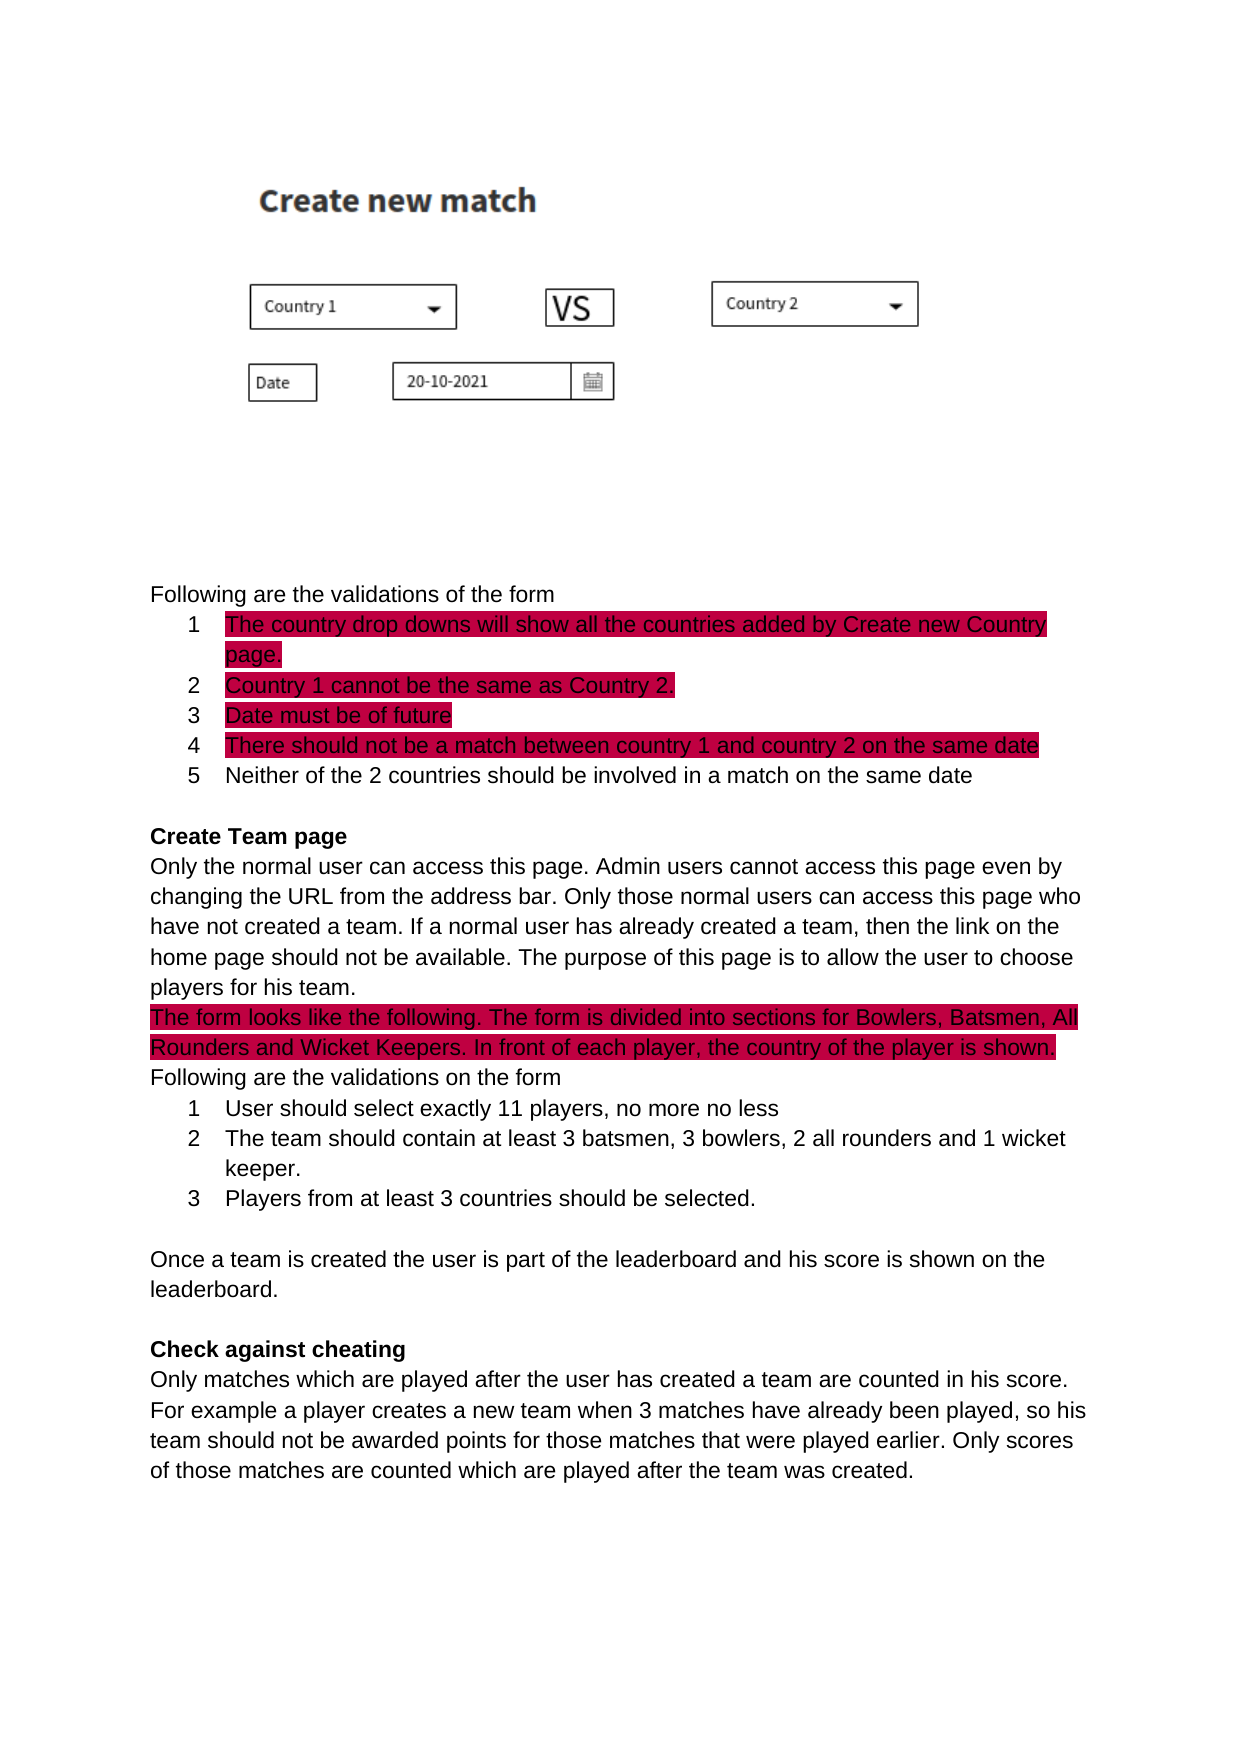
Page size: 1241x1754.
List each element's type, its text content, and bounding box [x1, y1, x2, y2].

list The team should contain at least 3 batsmen, 3 bowlers, 2 all rounders and 1 wicket keeper. [187, 1125, 1090, 1181]
list There should not be a match between country 1 and country 2 on the same date [187, 732, 1090, 758]
list Neither of the 2 countries should be involved in a match on the same date [187, 762, 1090, 788]
text The form looks like the following. The form is divided into sections for Bowlers, Batsmen, All Rounders and Wicket Keepers. In front of each player, the country of the player is shown. [150, 1004, 1090, 1060]
picture [150, 150, 1091, 577]
text Following are the validations of the form [150, 581, 1090, 607]
text Create Team page [150, 823, 1090, 849]
text For example a player creates a new team when 3 matches have already been played, so his team should not be awarded points for those matches that were played earlier. Only scores of those matches are counted which are played after the team was created. [150, 1397, 1090, 1483]
text Following are the validations on the form [150, 1064, 1090, 1091]
text Only matches which are played after the user has created a team are counted in his score. [150, 1366, 1090, 1393]
text Once a team is created the user is part of the leaderboard and his score is shown on the leaderboard. [150, 1246, 1090, 1302]
list User should select exactly 11 players, no more no less [187, 1094, 1090, 1121]
list Date must be of future [187, 702, 1090, 728]
list The country drop downs will show all the countries added by Create new Country page. [187, 611, 1090, 668]
list Country 1 cannot be the same as Country 2. [187, 672, 1090, 698]
list Players from at least 3 countries should be selected. [187, 1185, 1090, 1211]
text Check against cheating [150, 1336, 1090, 1362]
text Only the normal user can access this page. Admin users cannot access this page even by changing the URL from the address bar. Only those normal users can access this page who have not created a team. If a normal user has already created a team, then the link on the home page should not be available. The purpose of this page is to allow the user to choose players for his team. [150, 853, 1090, 1000]
